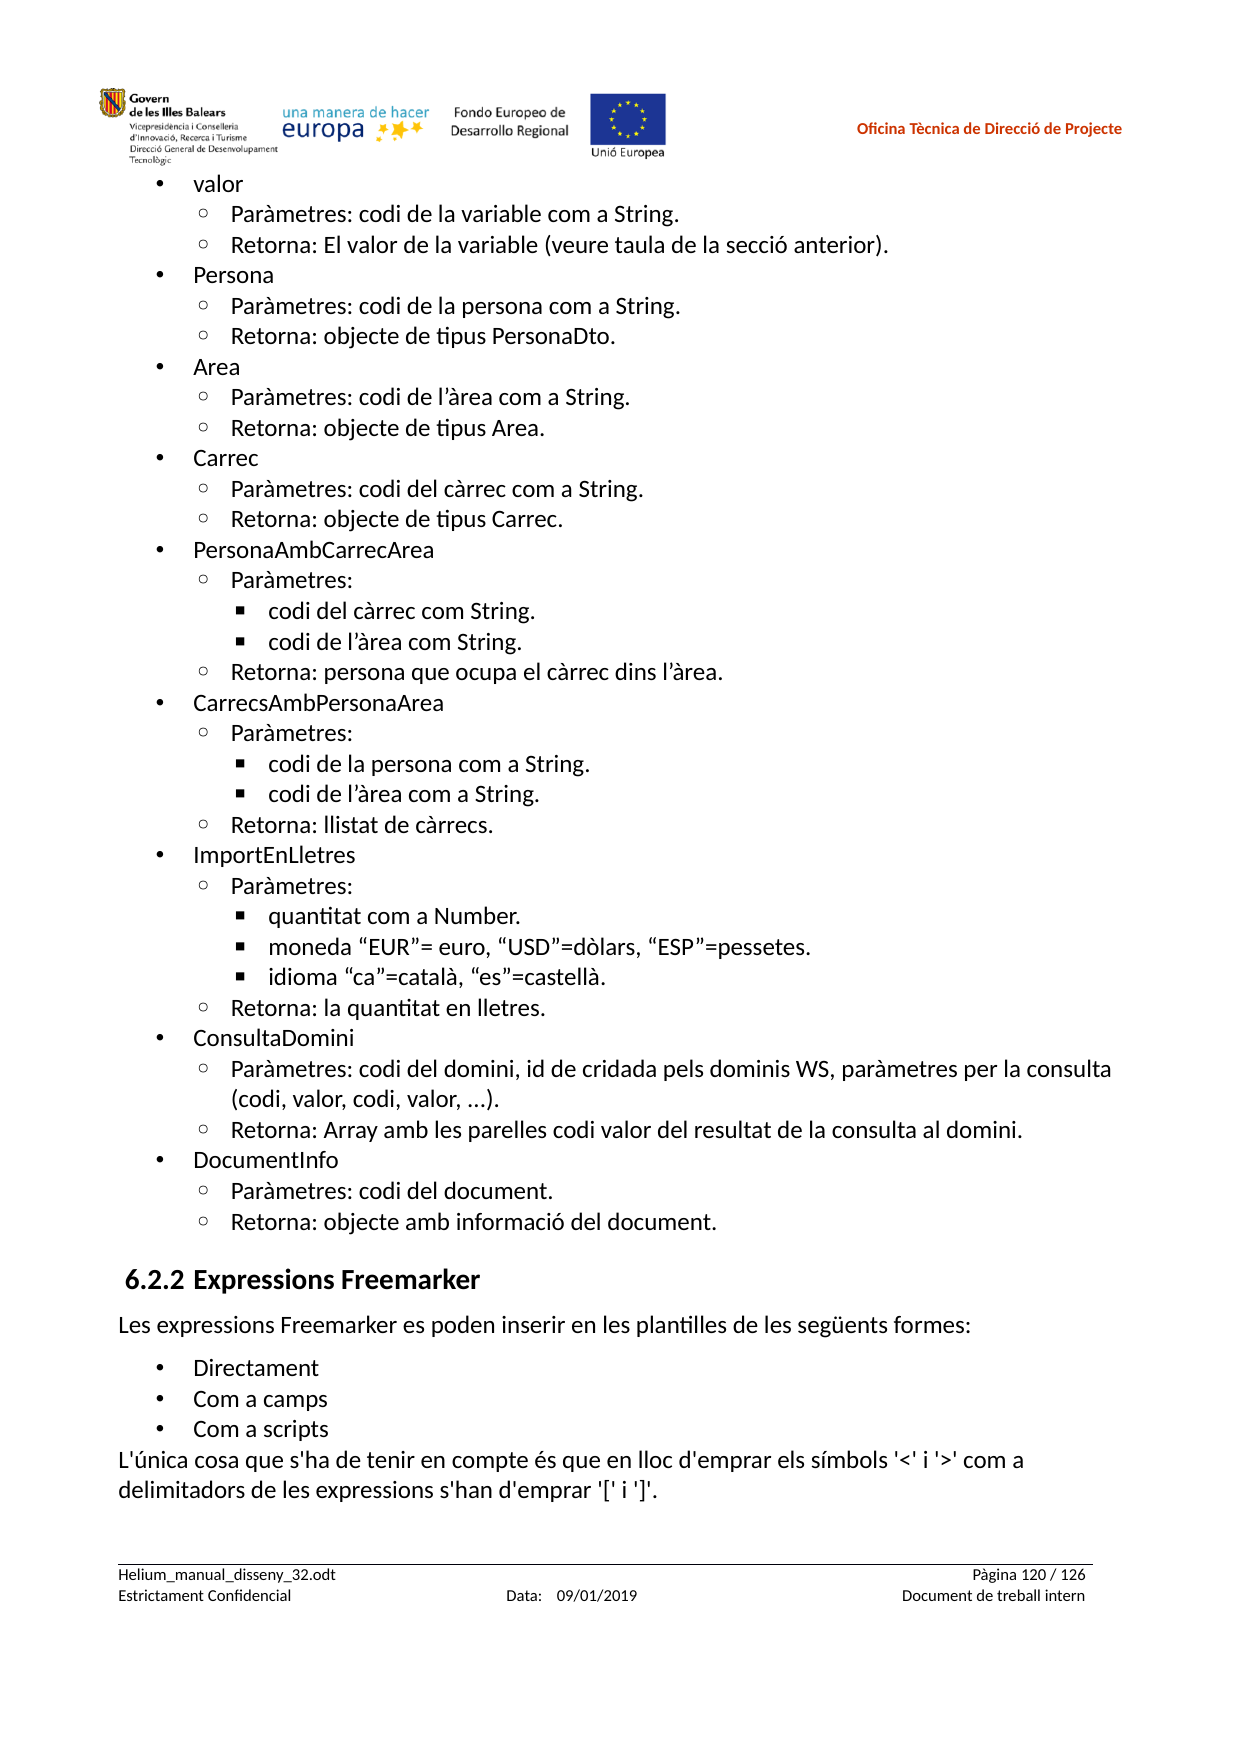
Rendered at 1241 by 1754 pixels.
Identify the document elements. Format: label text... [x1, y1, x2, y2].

list Directament [156, 1352, 1122, 1383]
list PersonaAmbCarrecArea [156, 534, 1122, 565]
list Persona [156, 259, 1122, 290]
list Paràmetres: codi del document. [193, 1175, 1122, 1206]
text L'única cosa que s'ha de tenir en compte és que en lloc d'emprar els símbols '<' i '>' com a delimitadors de les expressions s'han d'emprar '[' i ']'. [118, 1444, 1122, 1505]
list moneda “EUR”= euro, “USD”=dòlars, “ESP”=pessetes. [231, 931, 1122, 961]
list Retorna: El valor de la variable (veure taula de la secció anterior). [193, 229, 1122, 259]
list Paràmetres: codi de l’àrea com a String. [193, 382, 1122, 412]
picture [99, 87, 668, 166]
list Retorna: objecte de tipus PersonaDto. [193, 321, 1122, 351]
list Paràmetres: codi del domini, id de cridada pels dominis WS, paràmetres per la consulta (codi, valor, codi, valor, ...). [193, 1053, 1122, 1114]
list codi de l’àrea com String. [231, 626, 1122, 656]
list DocumentInfo [156, 1144, 1122, 1175]
list idioma “ca”=català, “es”=castellà. [231, 961, 1122, 992]
list Area [156, 351, 1122, 382]
list quantitat com a Number. [231, 900, 1122, 931]
list Retorna: la quantitat en lletres. [193, 992, 1122, 1022]
text Les expressions Freemarker es poden inserir en les plantilles de les següents formes: [118, 1309, 1122, 1340]
list Paràmetres: codi de la persona com a String. [193, 290, 1122, 321]
list codi de l’àrea com a String. [231, 778, 1122, 809]
list CarrecsAmbPersonaArea [156, 687, 1122, 717]
list valor [156, 168, 1122, 198]
list Retorna: objecte de tipus Carrec. [193, 504, 1122, 534]
list ImportEnLletres [156, 839, 1122, 870]
list Paràmetres: codi de la variable com a String. [193, 198, 1122, 229]
list Paràmetres: [193, 870, 1122, 900]
list Com a camps [156, 1383, 1122, 1413]
list Paràmetres: codi del càrrec com a String. [193, 473, 1122, 504]
list Retorna: objecte amb informació del document. [193, 1206, 1122, 1236]
subtitle Expressions Freemarker [118, 1261, 1122, 1297]
list Retorna: objecte de tipus Area. [193, 412, 1122, 443]
list Carrec [156, 443, 1122, 473]
list Paràmetres: [193, 565, 1122, 595]
list ConsultaDomini [156, 1022, 1122, 1053]
list Com a scripts [156, 1413, 1122, 1444]
list Retorna: persona que ocupa el càrrec dins l’àrea. [193, 656, 1122, 687]
list Retorna: Array amb les parelles codi valor del resultat de la consulta al domini. [193, 1114, 1122, 1144]
list Paràmetres: [193, 717, 1122, 748]
list codi de la persona com a String. [231, 748, 1122, 778]
list codi del càrrec com String. [231, 595, 1122, 626]
list Retorna: llistat de càrrecs. [193, 809, 1122, 839]
